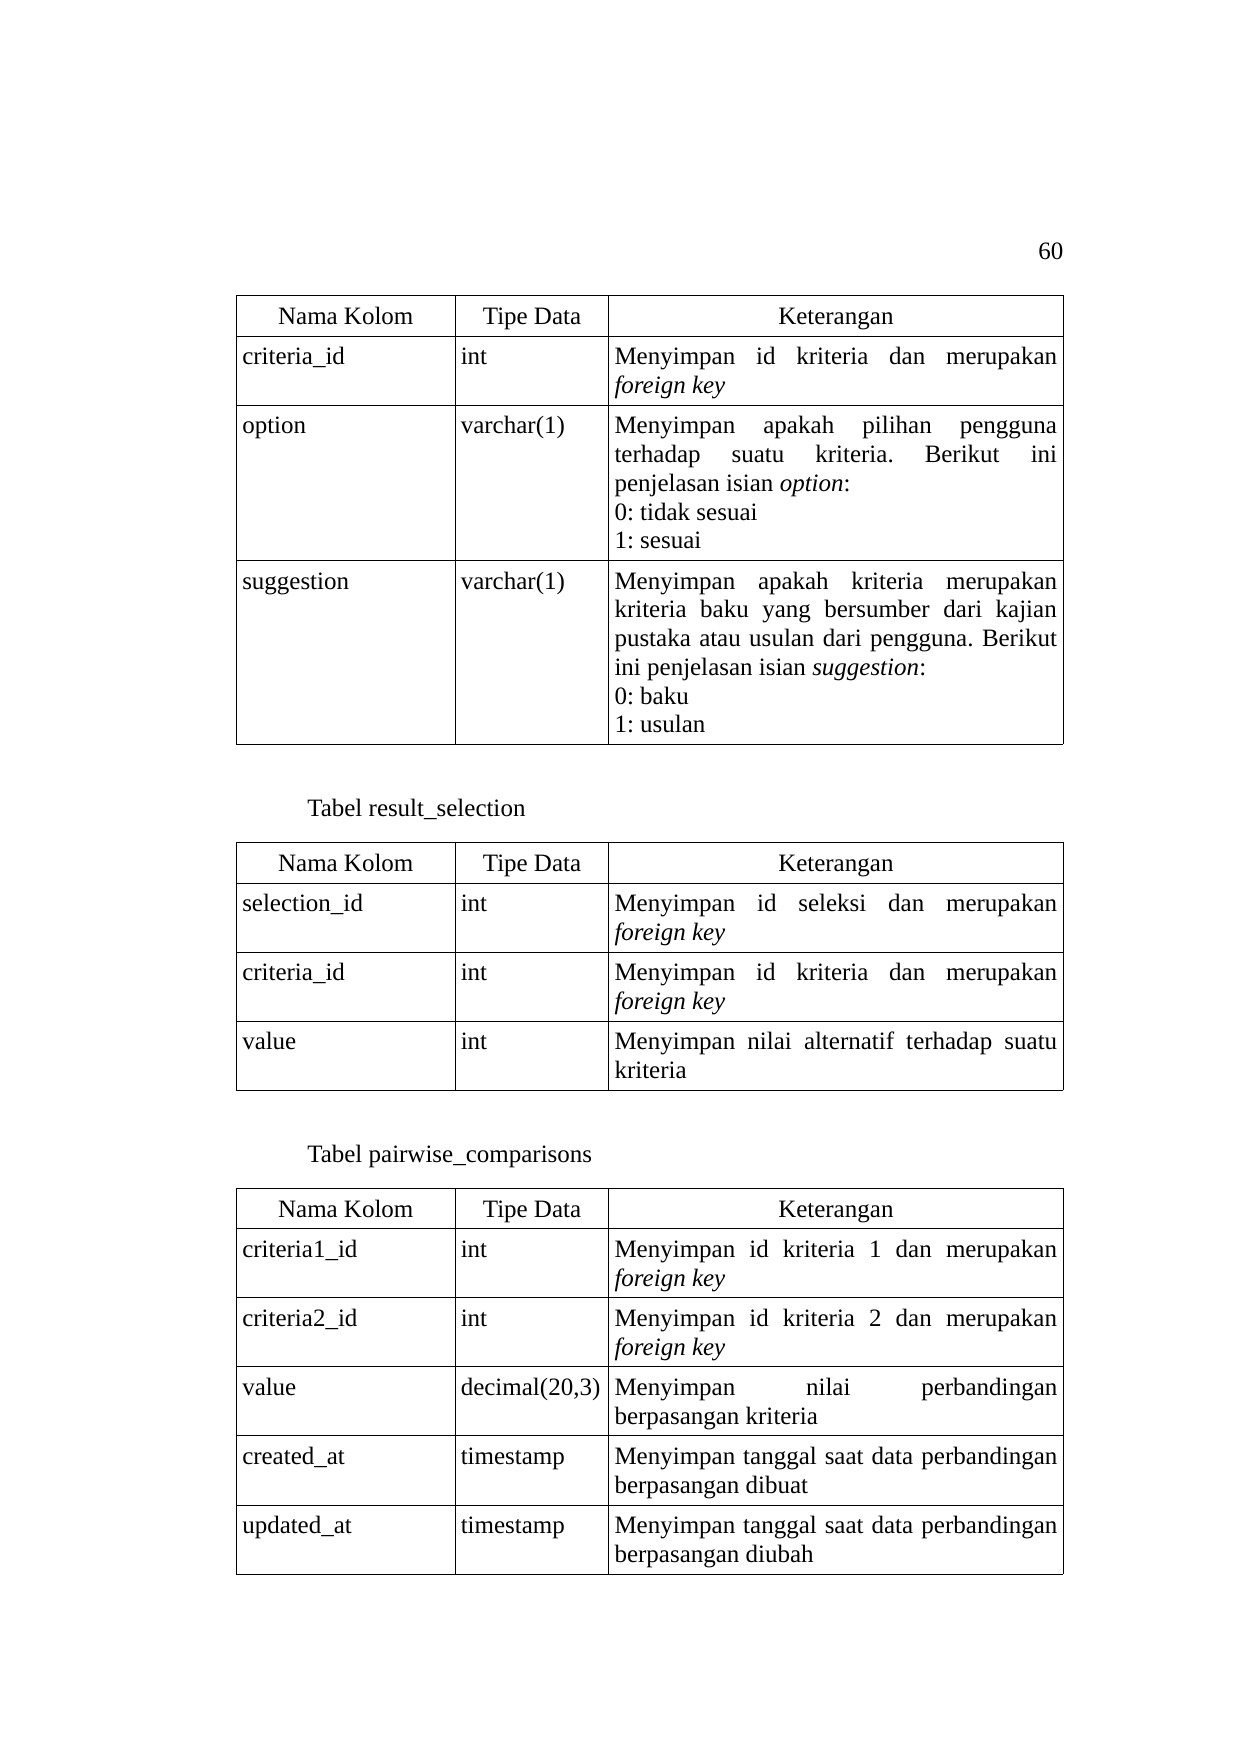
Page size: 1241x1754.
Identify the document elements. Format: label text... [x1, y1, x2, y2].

table_cell int [456, 1298, 608, 1366]
table_cell criteria1_id [237, 1229, 455, 1297]
table_header Tipe Data [456, 1189, 608, 1228]
table_header Tipe Data [456, 843, 608, 882]
table_header Tipe Data [456, 296, 608, 336]
table_cell int [456, 1022, 608, 1090]
table_cell suggestion [237, 561, 455, 744]
table_cell int [456, 884, 608, 952]
table_cell Menyimpan id kriteria dan merupakan foreign key [609, 953, 1063, 1021]
text Tabel pairwise_comparisons [236, 1139, 1063, 1168]
table_cell option [237, 406, 455, 560]
table_cell criteria2_id [237, 1298, 455, 1366]
table_cell Menyimpan apakah pilihan pengguna terhadap suatu kriteria. Berikut ini penjelasan isian option: 0: tidak sesuai 1: sesuai [609, 406, 1063, 560]
table_cell value [237, 1367, 455, 1435]
table_cell varchar(1) [456, 561, 608, 744]
table_cell Menyimpan id kriteria 1 dan merupakan foreign key [609, 1229, 1063, 1297]
table_header Keterangan [609, 296, 1063, 336]
table_header Nama Kolom [237, 296, 455, 336]
table_header Keterangan [609, 843, 1063, 882]
table_cell decimal(20,3) [456, 1367, 608, 1435]
table_cell Menyimpan nilai alternatif terhadap suatu kriteria [609, 1022, 1063, 1090]
table_header Nama Kolom [237, 843, 455, 882]
table_cell int [456, 337, 608, 404]
text Tabel result_selection [236, 793, 1063, 822]
table_cell created_at [237, 1436, 455, 1504]
table_cell int [456, 1229, 608, 1297]
table_cell value [237, 1022, 455, 1090]
table_cell Menyimpan nilai perbandingan berpasangan kriteria [609, 1367, 1063, 1435]
table_cell criteria_id [237, 337, 455, 404]
table_cell Menyimpan id kriteria 2 dan merupakan foreign key [609, 1298, 1063, 1366]
table_cell criteria_id [237, 953, 455, 1021]
table_header Keterangan [609, 1189, 1063, 1228]
table_cell selection_id [237, 884, 455, 952]
table_cell timestamp [456, 1506, 608, 1573]
table_cell Menyimpan tanggal saat data perbandingan berpasangan diubah [609, 1506, 1063, 1573]
table_cell Menyimpan id kriteria dan merupakan foreign key [609, 337, 1063, 404]
table_header Nama Kolom [237, 1189, 455, 1228]
table_cell Menyimpan id seleksi dan merupakan foreign key [609, 884, 1063, 952]
table_cell Menyimpan tanggal saat data perbandingan berpasangan dibuat [609, 1436, 1063, 1504]
table_cell varchar(1) [456, 406, 608, 560]
table_cell timestamp [456, 1436, 608, 1504]
table_cell updated_at [237, 1506, 455, 1573]
table_cell int [456, 953, 608, 1021]
table_cell Menyimpan apakah kriteria merupakan kriteria baku yang bersumber dari kajian pustaka atau usulan dari pengguna. Berikut ini penjelasan isian suggestion: 0: baku 1: usulan [609, 561, 1063, 744]
